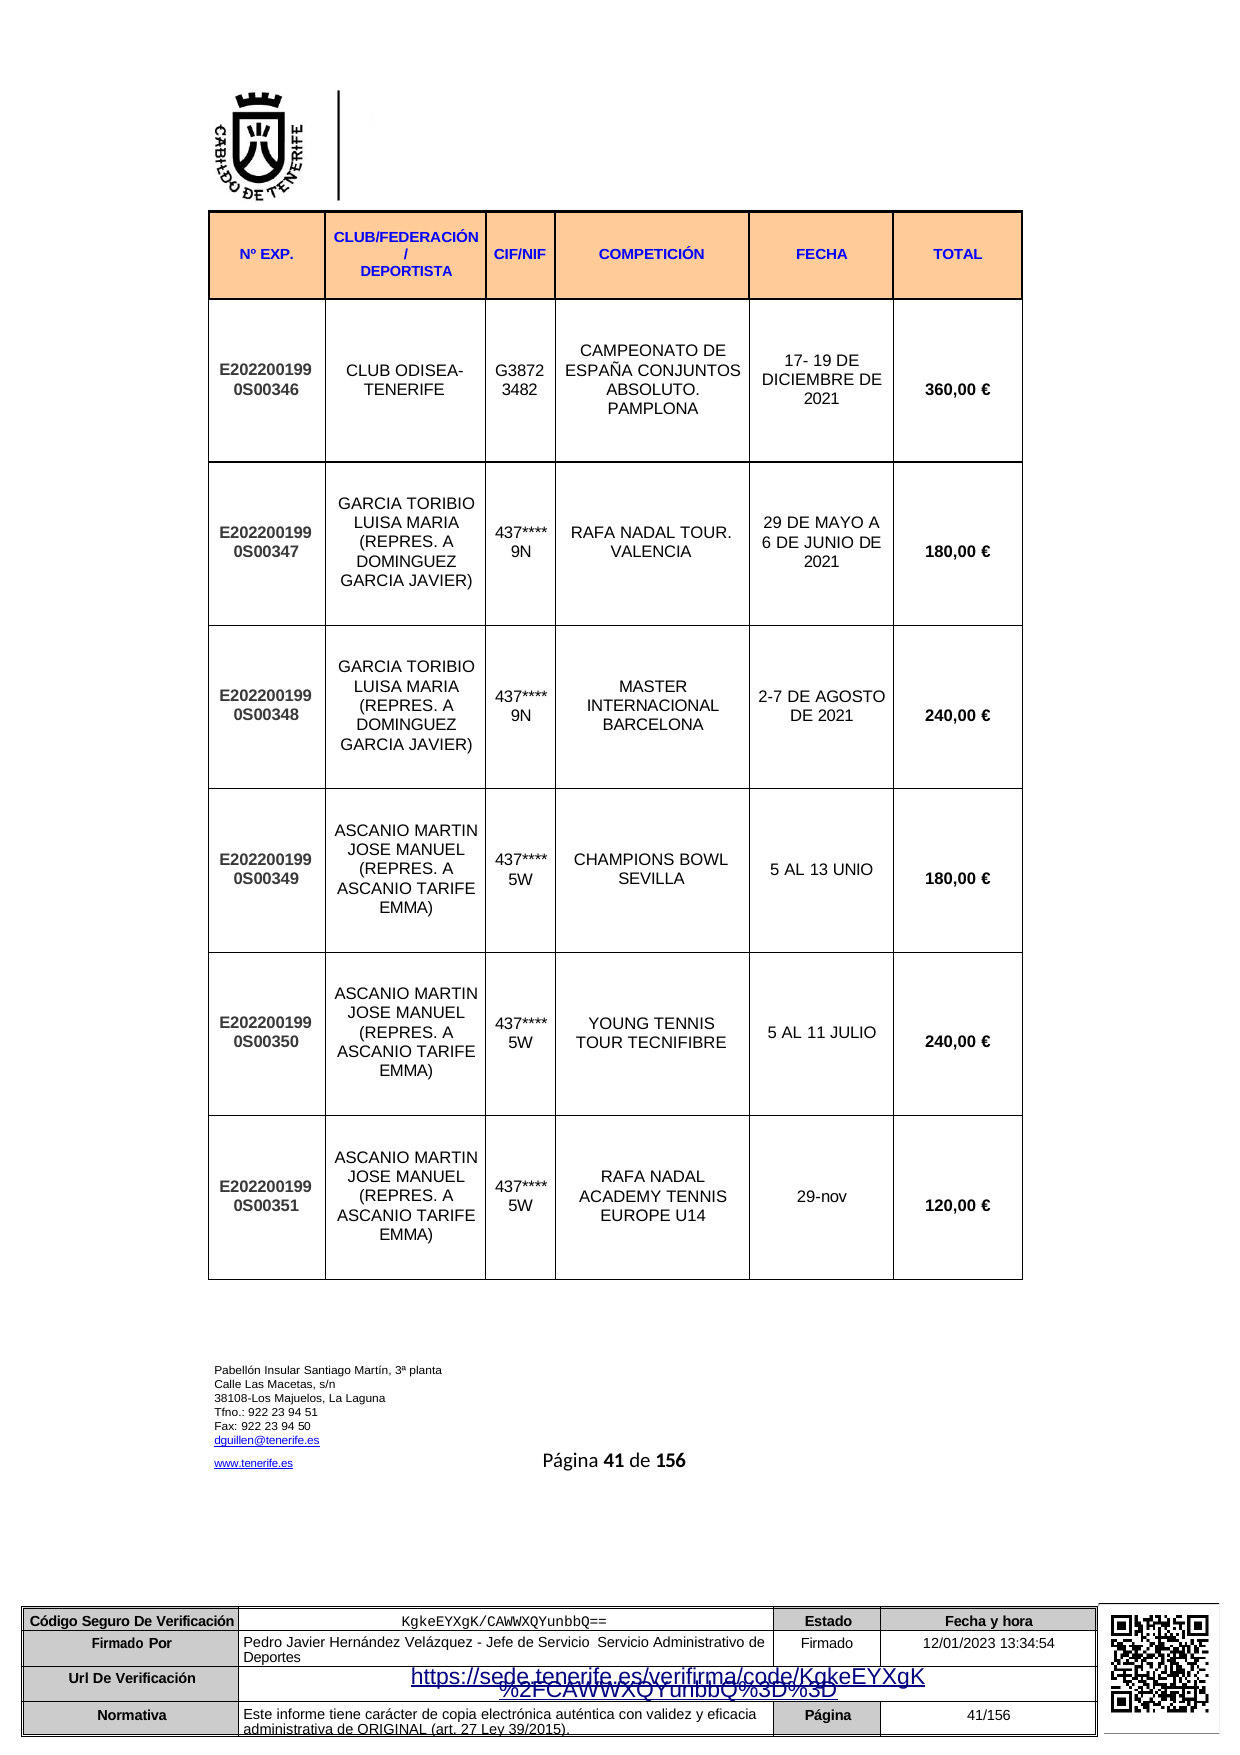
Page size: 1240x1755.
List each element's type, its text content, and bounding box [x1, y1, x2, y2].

table_cell 120,00 € [894, 1116, 1022, 1279]
table_cell 17- 19 DE DICIEMBRE DE 2021 [750, 300, 893, 461]
table_cell 240,00 € [894, 953, 1022, 1115]
table_cell E202200199 0S00348 [209, 626, 325, 788]
table_cell RAFA NADAL TOUR. VALENCIA [556, 463, 749, 625]
table_cell E202200199 0S00347 [209, 463, 325, 625]
text dguillen@tenerife.es [214, 1434, 1110, 1447]
text Pabellón Insular Santiago Martín, 3ª planta Calle Las Macetas, s/n [214, 1364, 467, 1391]
table_header CIF/NIF [487, 213, 554, 298]
table_cell GARCIA TORIBIO LUISA MARIA (REPRES. A DOMINGUEZ GARCIA JAVIER) [326, 463, 485, 625]
table_cell 437**** 9N [486, 626, 555, 788]
table_cell E202200199 0S00346 [209, 300, 325, 461]
text www.tenerife.es Página 41 de 156 [214, 1447, 1110, 1472]
table_cell E202200199 0S00349 [209, 789, 325, 952]
table_cell 2-7 DE AGOSTO DE 2021 [750, 626, 893, 788]
table_cell YOUNG TENNIS TOUR TECNIFIBRE [556, 953, 749, 1115]
table_cell 5 AL 13 UNIO [750, 789, 893, 952]
table_cell G3872 3482 [486, 300, 555, 461]
table_cell 180,00 € [894, 789, 1022, 952]
table_cell 180,00 € [894, 463, 1022, 625]
table_cell 29 DE MAYO A 6 DE JUNIO DE 2021 [750, 463, 893, 625]
table_cell E202200199 0S00351 [209, 1116, 325, 1279]
table_header FECHA [750, 213, 892, 298]
text Fax: 922 23 94 50 [214, 1419, 1110, 1433]
table_cell 240,00 € [894, 626, 1022, 788]
table_header CLUB/FEDERACIÓN / DEPORTISTA [326, 213, 485, 298]
table_cell ASCANIO MARTIN JOSE MANUEL (REPRES. A ASCANIO TARIFE EMMA) [326, 789, 485, 952]
table_cell CHAMPIONS BOWL SEVILLA [556, 789, 749, 952]
text 38108-Los Majuelos, La Laguna Tfno.: 922 23 94 51 [214, 1392, 413, 1419]
table_cell 29-nov [750, 1116, 893, 1279]
table_cell 437**** 5W [486, 789, 555, 952]
table_cell 437**** 5W [486, 1116, 555, 1279]
table_cell CLUB ODISEA- TENERIFE [326, 300, 485, 461]
table_cell GARCIA TORIBIO LUISA MARIA (REPRES. A DOMINGUEZ GARCIA JAVIER) [326, 626, 485, 788]
table_cell MASTER INTERNACIONAL BARCELONA [556, 626, 749, 788]
table_header TOTAL [894, 213, 1021, 298]
table_cell 5 AL 11 JULIO [750, 953, 893, 1115]
table_cell ASCANIO MARTIN JOSE MANUEL (REPRES. A ASCANIO TARIFE EMMA) [326, 1116, 485, 1279]
table_cell RAFA NADAL ACADEMY TENNIS EUROPE U14 [556, 1116, 749, 1279]
table_cell 360,00 € [894, 300, 1022, 461]
table_cell CAMPEONATO DE ESPAÑA CONJUNTOS ABSOLUTO. PAMPLONA [556, 300, 749, 461]
table_cell 437**** 5W [486, 953, 555, 1115]
table_cell E202200199 0S00350 [209, 953, 325, 1115]
table_header COMPETICIÓN [556, 213, 748, 298]
table_cell 437**** 9N [486, 463, 555, 625]
table_header Nº EXP. [210, 213, 324, 298]
table_cell ASCANIO MARTIN JOSE MANUEL (REPRES. A ASCANIO TARIFE EMMA) [326, 953, 485, 1115]
